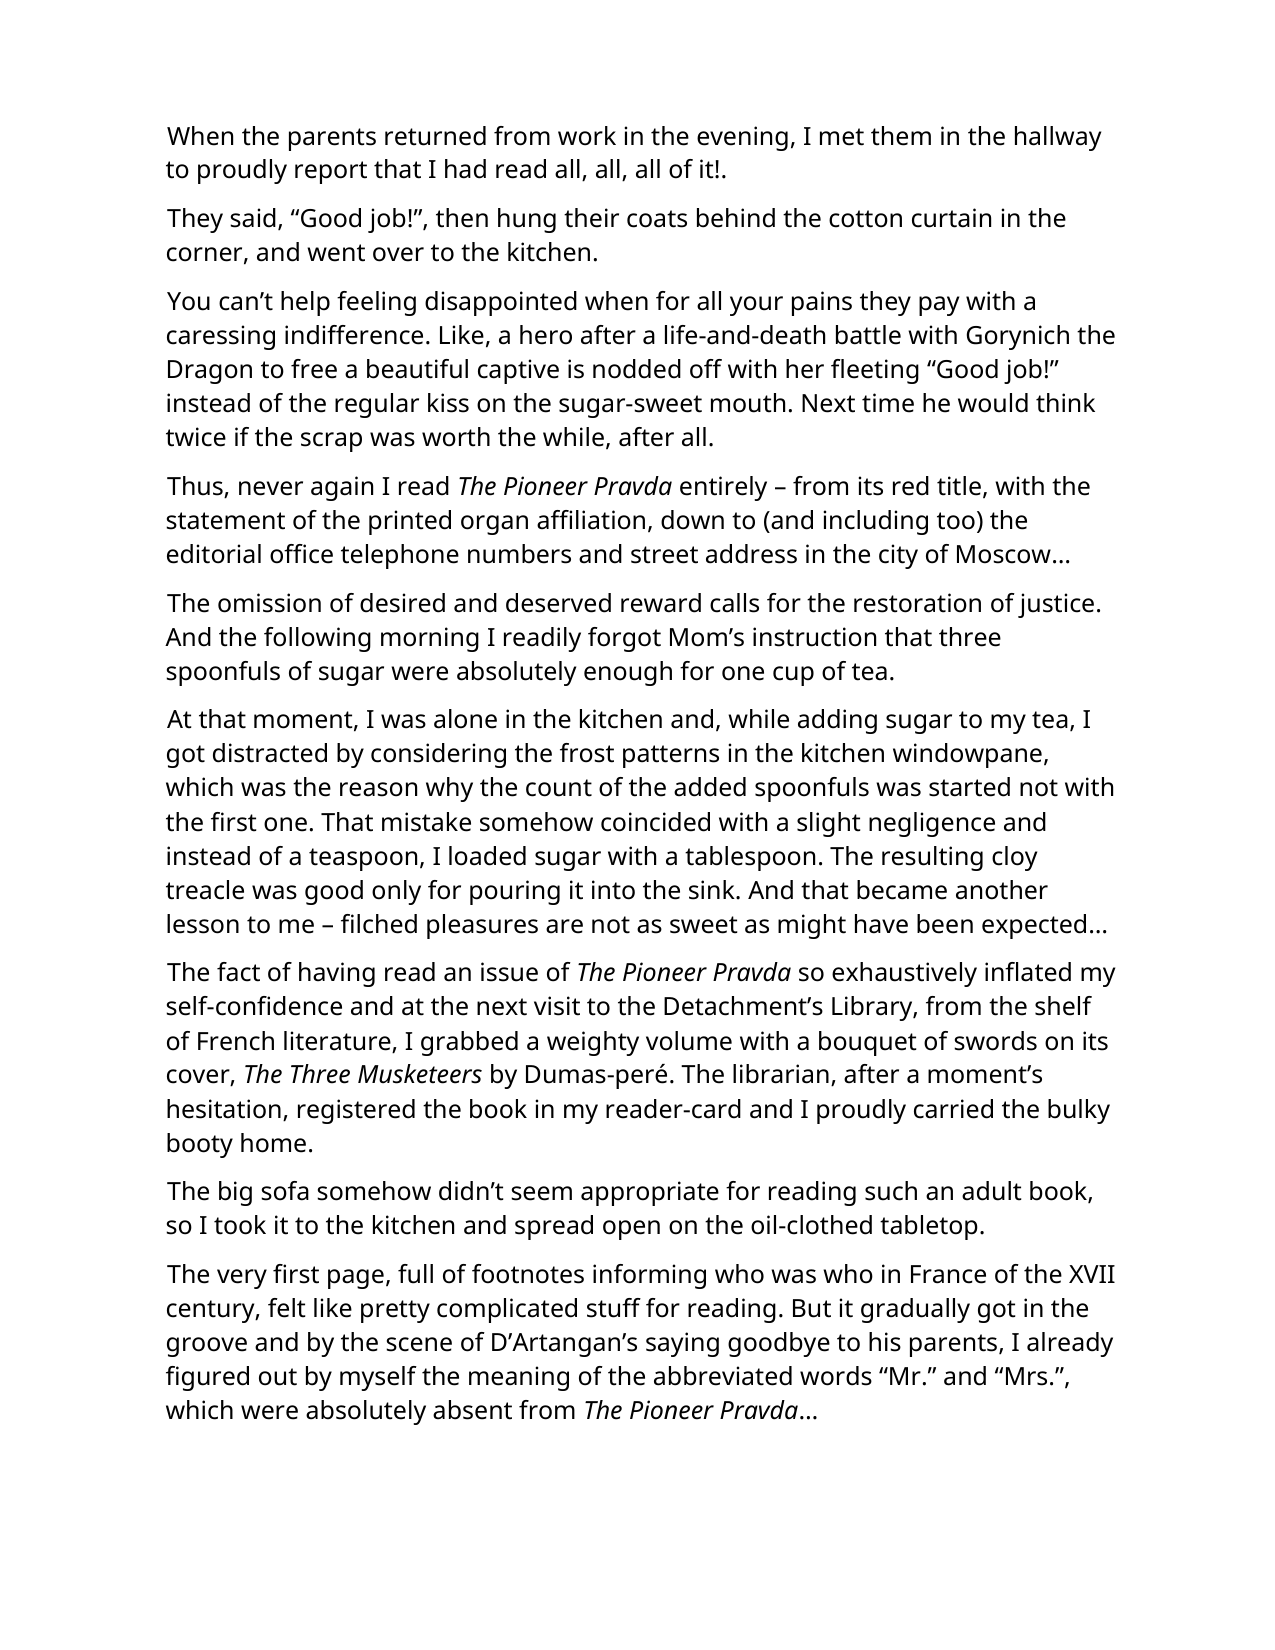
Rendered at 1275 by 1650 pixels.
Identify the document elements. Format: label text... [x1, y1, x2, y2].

text The fact of having read an issue of The Pioneer Pravda so exhaustively inflated my self-confidence and at the next visit to the Detachment’s Library, from the shelf of French literature, I grabbed a weighty volume with a bouquet of swords on its cover, The Three Musketeers by Dumas-peré. The librarian, after a moment’s hesitation, registered the book in my reader-card and I proudly carried the bulky booty home. [165, 955, 1118, 1159]
text At that moment, I was alone in the kitchen and, while adding sugar to my tea, I got distracted by considering the frost patterns in the kitchen windowpane, which was the reason why the count of the added spoonfuls was started not with the first one. That mistake somehow coincided with a slight negligence and instead of a teaspoon, I loaded sugar with a tablespoon. The resulting cloy treacle was good only for pouring it into the sink. And that became another lesson to me – filched pleasures are not as sweet as might have been expected… [165, 702, 1118, 940]
text When the parents returned from work in the evening, I met them in the hallway to proudly report that I had read all, all, all of it!. [165, 118, 1118, 186]
text The big sofa somehow didn’t seem appropriate for reading such an adult book, so I took it to the kitchen and spread open on the oil-clothed tabletop. [165, 1174, 1118, 1242]
text Thus, never again I read The Pioneer Pravda entirely – from its red title, with the statement of the printed organ affiliation, down to (and including too) the editorial office telephone numbers and street address in the city of Moscow… [165, 468, 1118, 571]
text You can’t help feeling disappointed when for all your pains they pay with a caressing indifference. Like, a hero after a life-and-death battle with Gorynich the Dragon to free a beautiful captive is nodded off with her fleeting “Good job!” instead of the regular kiss on the sugar-sweet mouth. Next time he would think twice if the scrap was worth the while, after all. [165, 283, 1118, 454]
text They said, “Good job!”, then hung their coats behind the cotton curtain in the corner, and went over to the kitchen. [165, 201, 1118, 269]
text The very first page, full of footnotes informing who was who in France of the XVII century, felt like pretty complicated stuff for reading. But it gradually got in the groove and by the scene of D’Artangan’s saying goodbye to his parents, I already figured out by myself the meaning of the abbreviated words “Mr.” and “Mrs.”, which were absolutely absent from The Pioneer Pravda… [165, 1257, 1118, 1427]
text The omission of desired and deserved reward calls for the restoration of justice. And the following morning I readily forgot Mom’s instruction that three spoonfuls of sugar were absolutely enough for one cup of tea. [165, 585, 1118, 687]
